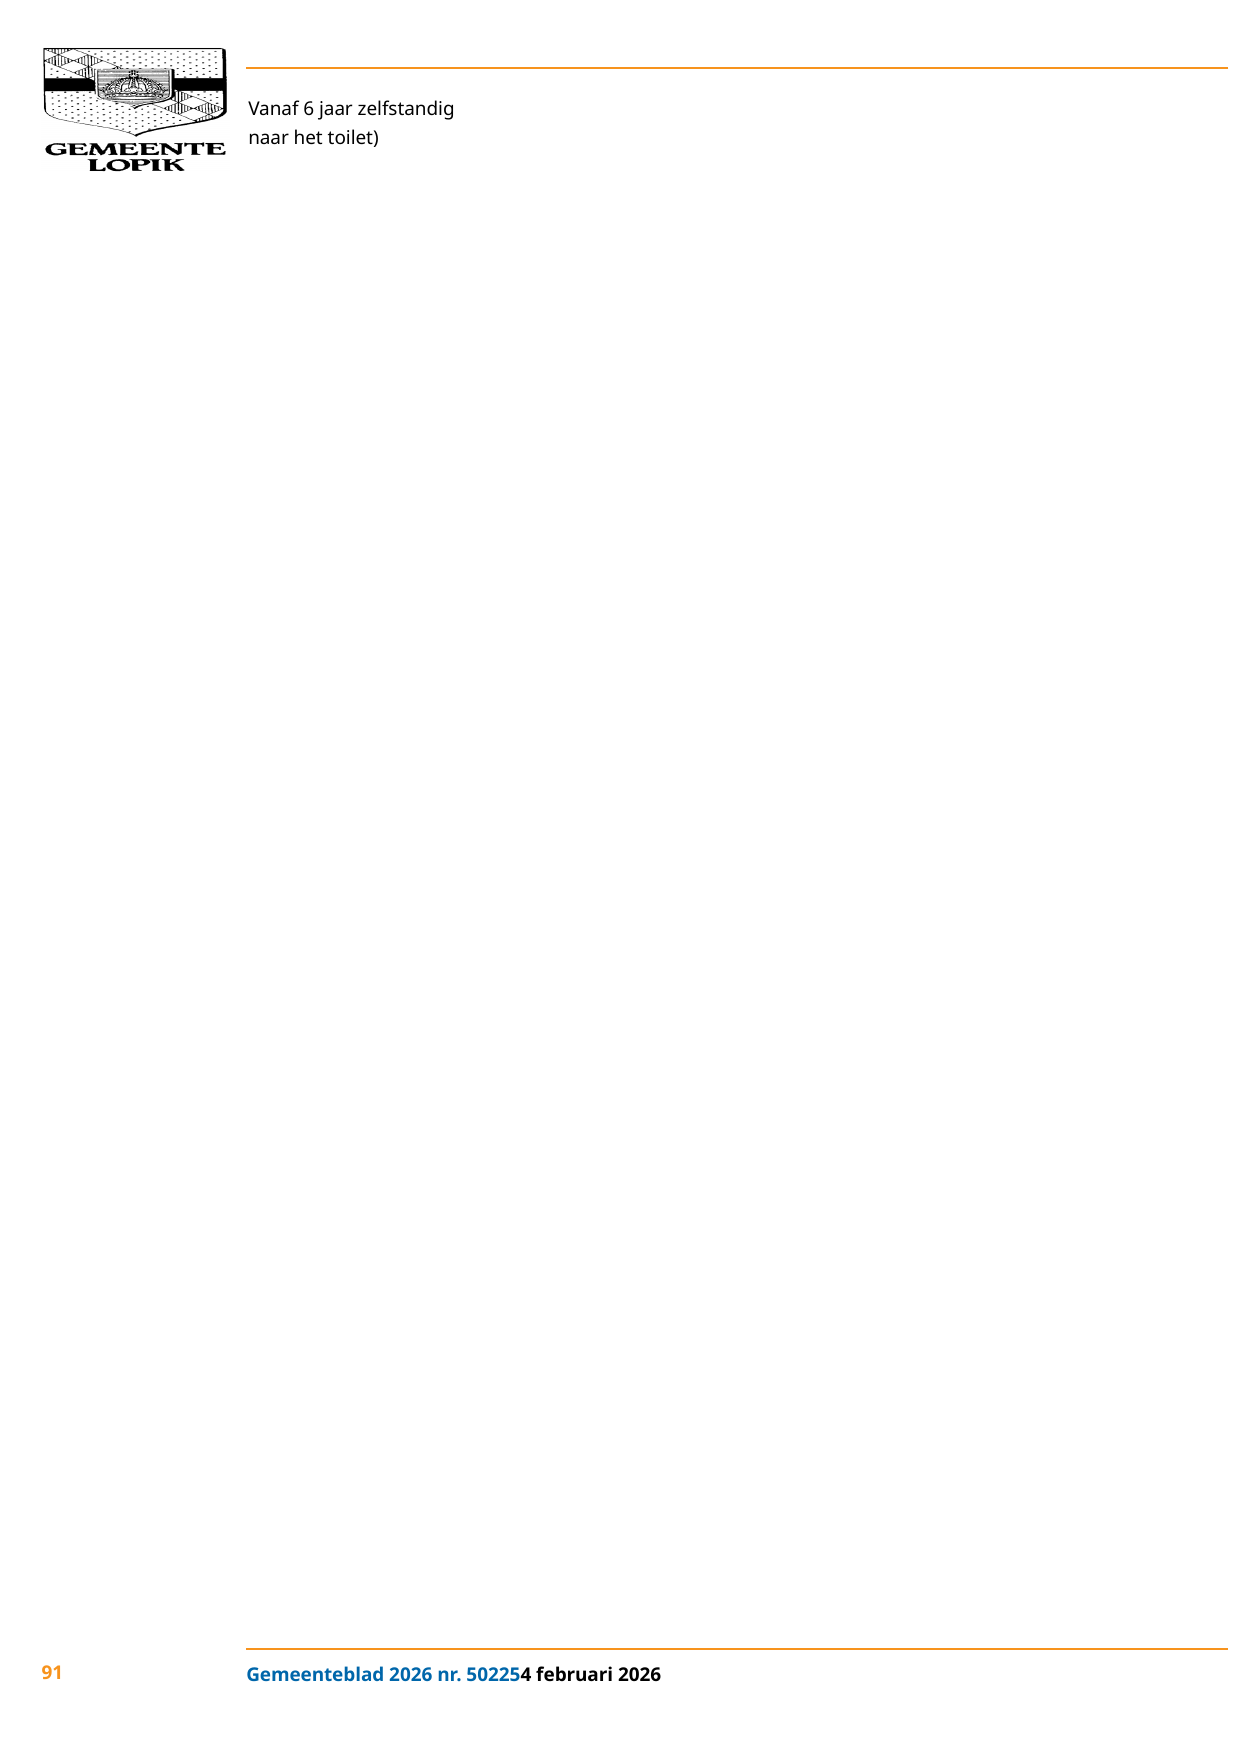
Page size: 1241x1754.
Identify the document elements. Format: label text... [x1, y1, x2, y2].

table_cell - [474, 95, 700, 150]
table_cell [700, 95, 926, 150]
picture [41, 47, 231, 172]
table_cell Vanaf 6 jaar zelfstandig naar het toilet) [248, 95, 474, 150]
table_cell [926, 95, 1152, 150]
